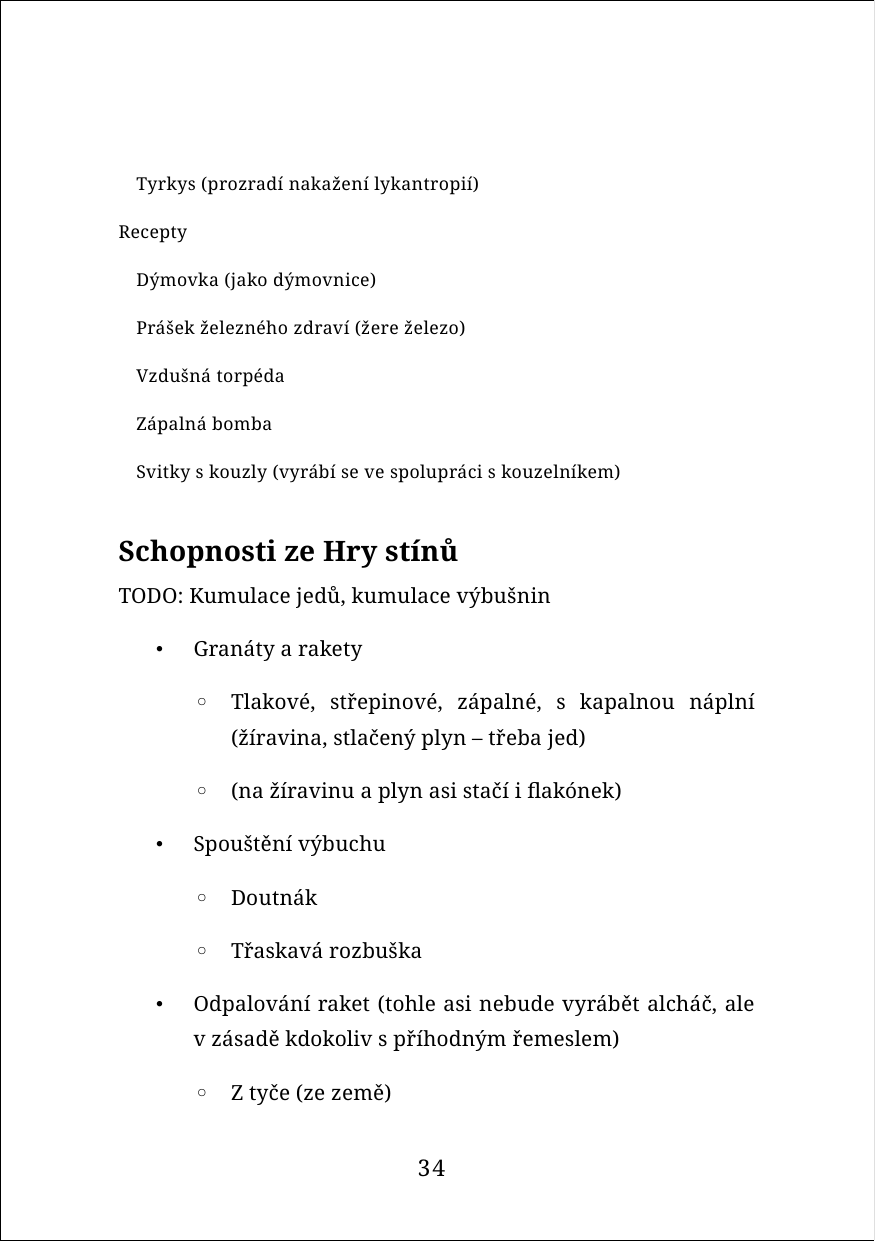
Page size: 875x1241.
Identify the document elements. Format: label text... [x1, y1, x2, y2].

subtitle Schopnosti ze Hry stínů [118, 531, 756, 569]
text Dýmovka (jako dýmovnice) [136, 268, 756, 292]
list Granáty a rakety [156, 634, 756, 663]
text Prášek železného zdraví (žere železo) [136, 316, 756, 340]
list Spouštění výbuchu [156, 829, 756, 858]
text Recepty [118, 220, 756, 244]
text Tyrkys (prozradí nakažení lykantropií) [136, 172, 756, 196]
text Zápalná bomba [136, 411, 756, 436]
list Odpalování raket (tohle asi nebude vyrábět alcháč, ale v zásadě kdokoliv s příhodným řemeslem) [156, 989, 756, 1053]
list Třaskavá rozbuška [193, 936, 756, 964]
list Z tyče (ze země) [193, 1078, 756, 1106]
list Doutnák [193, 883, 756, 911]
text TODO: Kumulace jedů, kumulace výbušnin [118, 581, 756, 609]
list (na žíravinu a plyn asi stačí i flakónek) [193, 776, 756, 804]
text Svitky s kouzly (vyrábí se ve spolupráci s kouzelníkem) [136, 459, 756, 483]
text Vzdušná torpéda [136, 363, 756, 388]
list Tlakové, střepinové, zápalné, s kapalnou náplní (žíravina, stlačený plyn – třeba jed) [193, 687, 756, 751]
